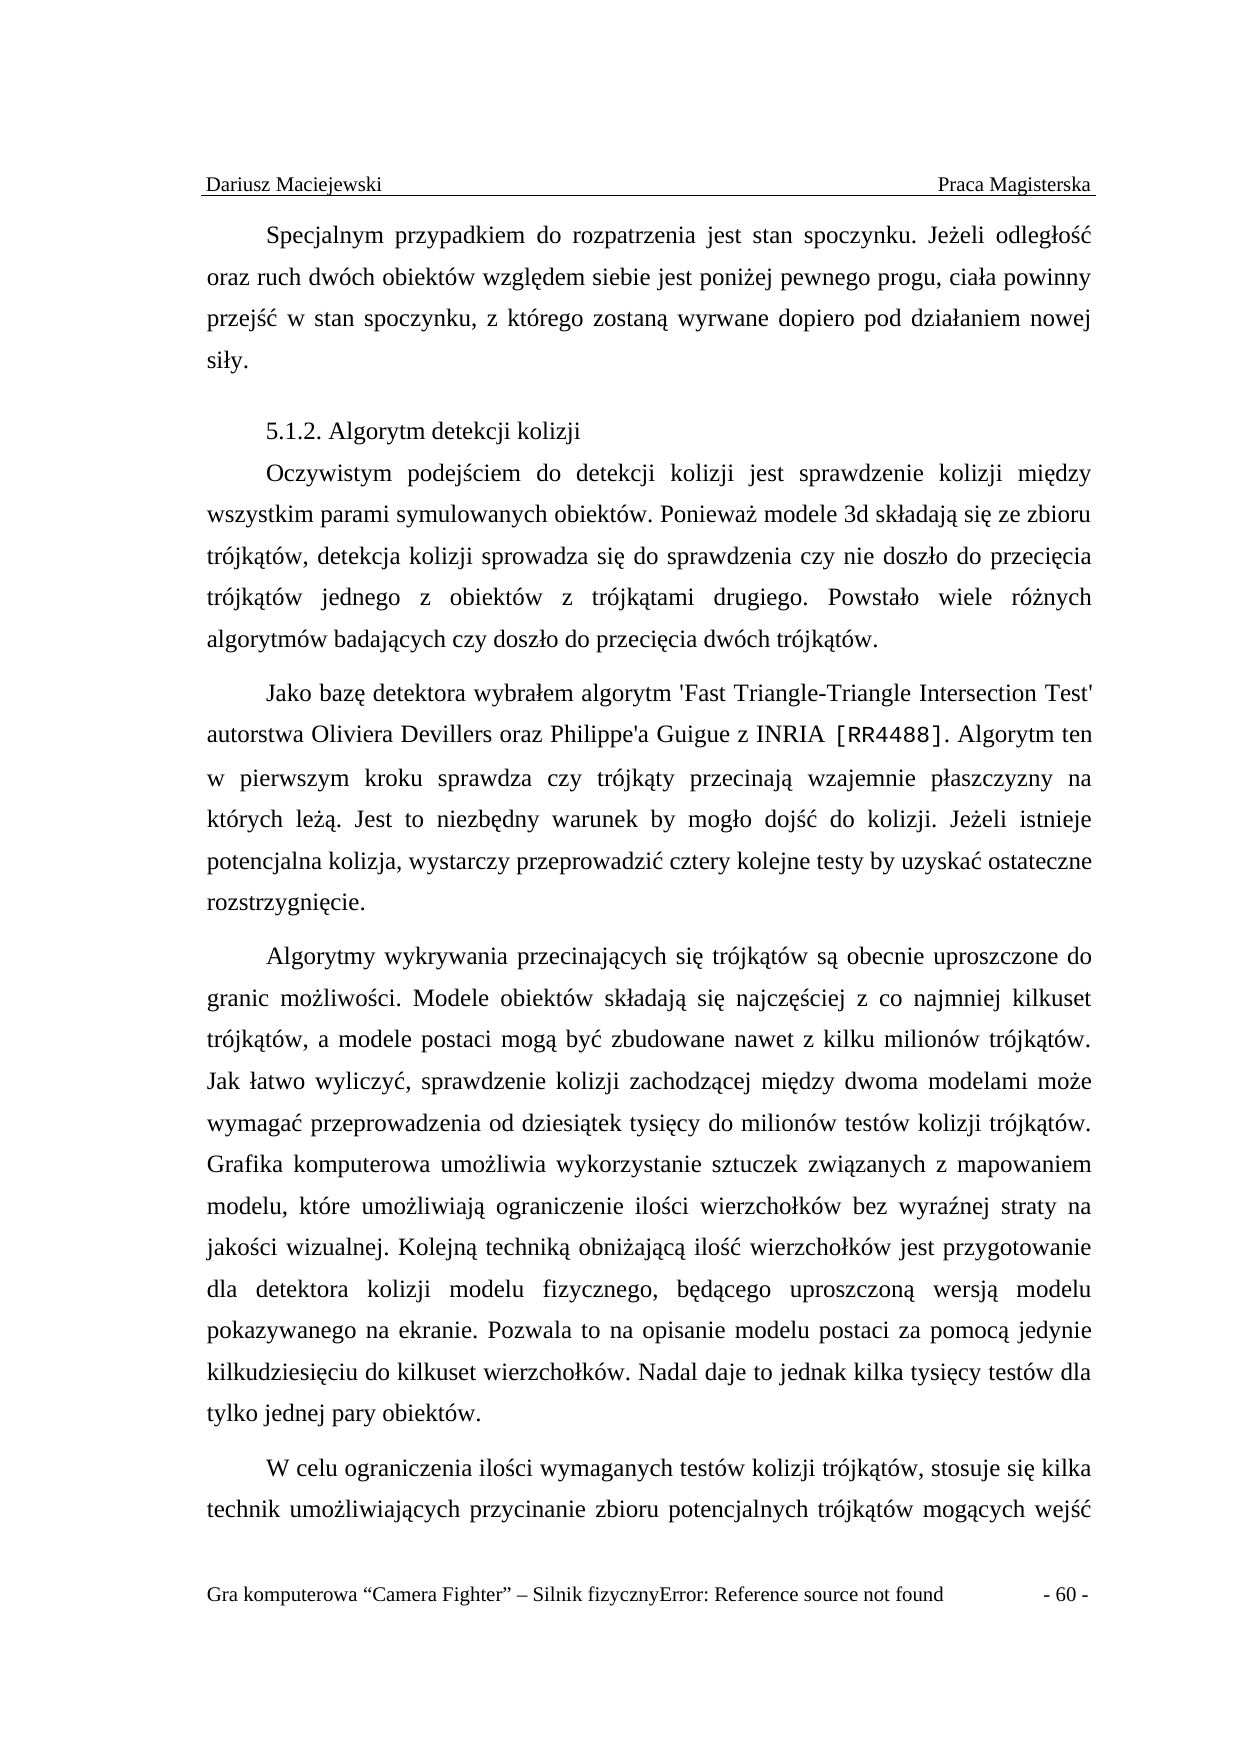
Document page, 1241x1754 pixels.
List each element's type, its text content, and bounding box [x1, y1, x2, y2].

text W celu ograniczenia ilości wymaganych testów kolizji trójkątów, stosuje się kilka technik umożliwiających przycinanie zbioru potencjalnych trójkątów mogących wejść [207, 1454, 1092, 1523]
text Algorytmy wykrywania przecinających się trójkątów są obecnie uproszczone do granic możliwości. Modele obiektów składają się najczęściej z co najmniej kilkuset trójkątów, a modele postaci mogą być zbudowane nawet z kilku milionów trójkątów. Jak łatwo wyliczyć, sprawdzenie kolizji zachodzącej między dwoma modelami może wymagać przeprowadzenia od dziesiątek tysięcy do milionów testów kolizji trójkątów. Grafika komputerowa umożliwia wykorzystanie sztuczek związanych z mapowaniem modelu, które umożliwiają ograniczenie ilości wierzchołków bez wyraźnej straty na jakości wizualnej. Kolejną techniką obniżającą ilość wierzchołków jest przygotowanie dla detektora kolizji modelu fizycznego, będącego uproszczoną wersją modelu pokazywanego na ekranie. Pozwala to na opisanie modelu postaci za pomocą jedynie kilkudziesięciu do kilkuset wierzchołków. Nadal daje to jednak kilka tysięcy testów dla tylko jednej pary obiektów. [207, 942, 1092, 1427]
text Jako bazę detektora wybrałem algorytm 'Fast Triangle-Triangle Intersection Test' autorstwa Oliviera Devillers oraz Philippe'a Guigue z INRIA [RR4488]. Algorytm ten w pierwszym kroku sprawdza czy trójkąty przecinają wzajemnie płaszczyzny na których leżą. Jest to niezbędny warunek by mogło dojść do kolizji. Jeżeli istnieje potencjalna kolizja, wystarczy przeprowadzić cztery kolejne testy by uzyskać ostateczne rozstrzygnięcie. [207, 679, 1092, 916]
text Oczywistym podejściem do detekcji kolizji jest sprawdzenie kolizji między wszystkim parami symulowanych obiektów. Ponieważ modele 3d składają się ze zbioru trójkątów, detekcja kolizji sprowadza się do sprawdzenia czy nie doszło do przecięcia trójkątów jednego z obiektów z trójkątami drugiego. Powstało wiele różnych algorytmów badających czy doszło do przecięcia dwóch trójkątów. [207, 459, 1092, 653]
subtitle Algorytm detekcji kolizji [207, 417, 1092, 445]
text Specjalnym przypadkiem do rozpatrzenia jest stan spoczynku. Jeżeli odległość oraz ruch dwóch obiektów względem siebie jest poniżej pewnego progu, ciała powinny przejść w stan spoczynku, z którego zostaną wyrwane dopiero pod działaniem nowej siły. [207, 221, 1092, 374]
